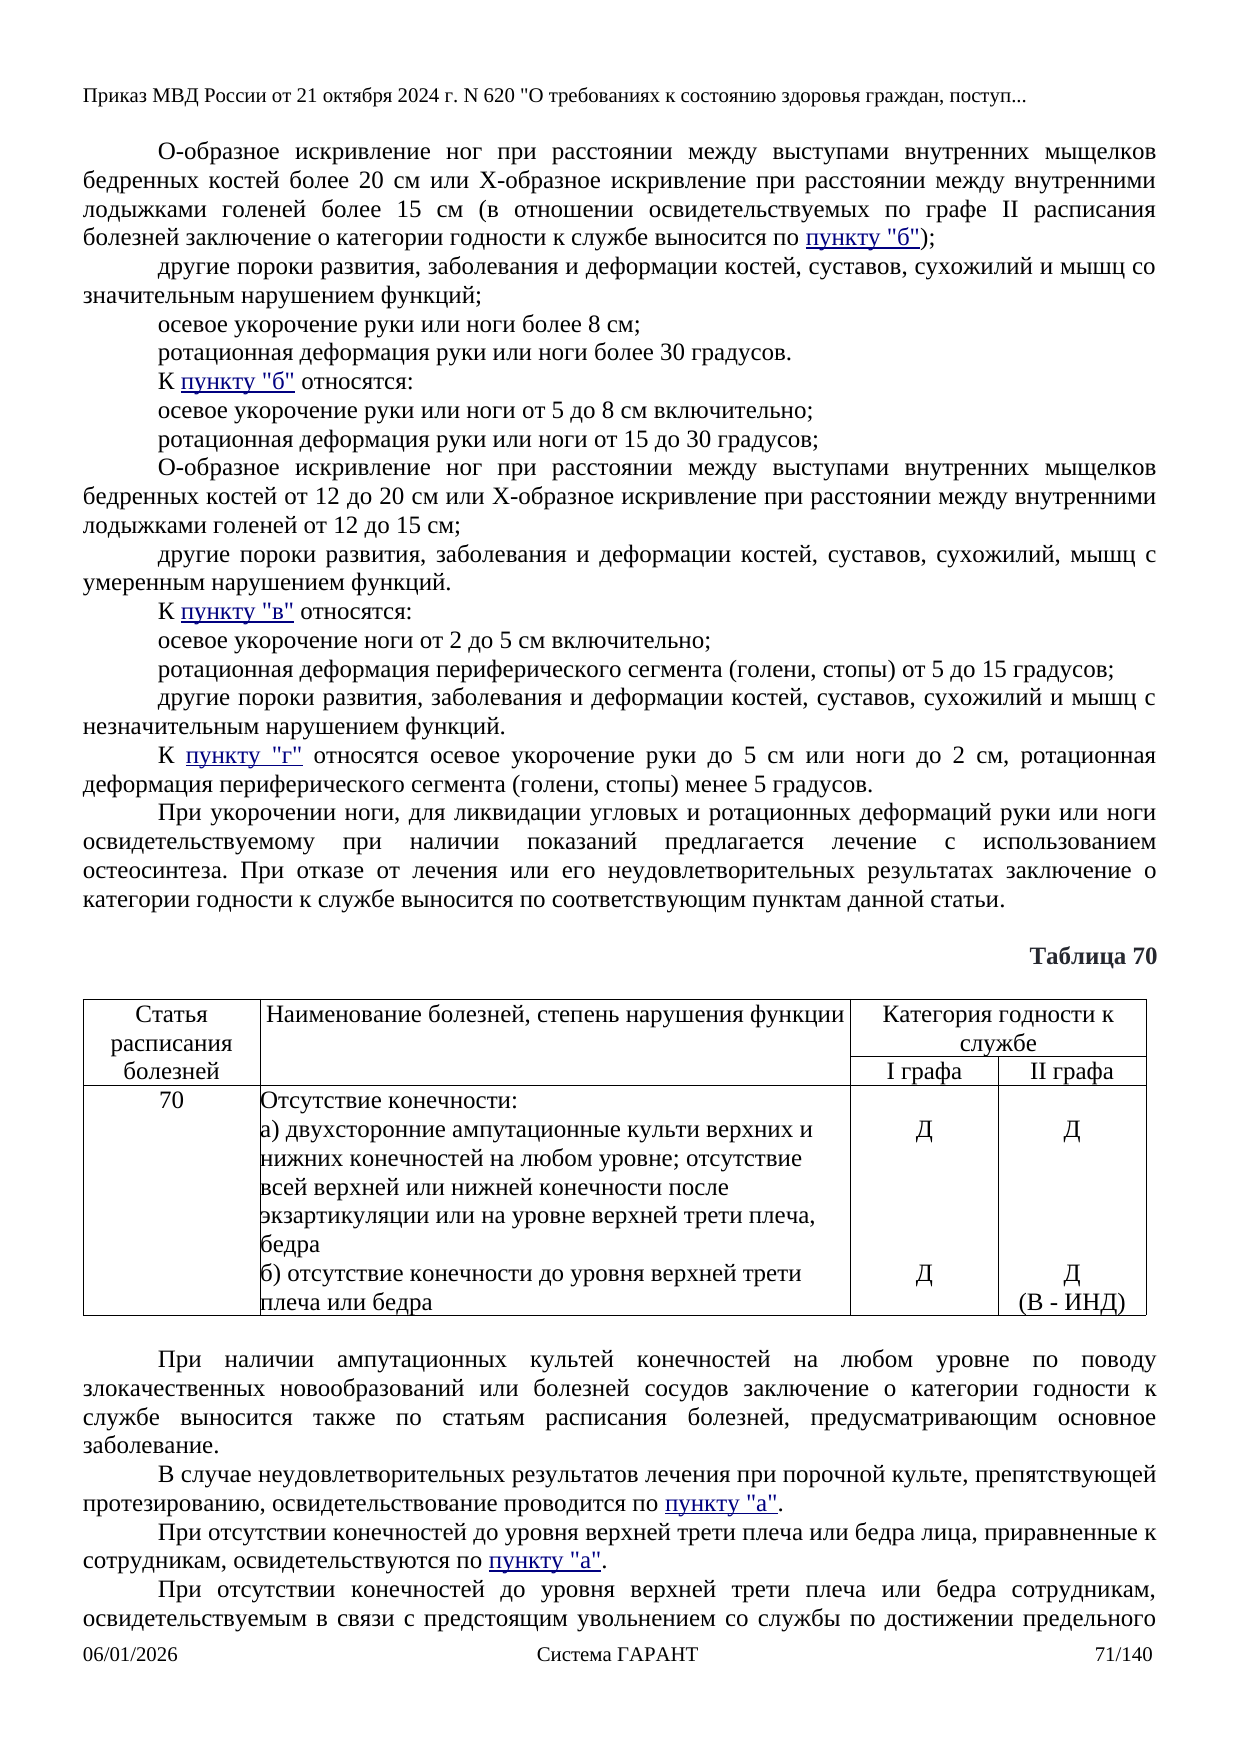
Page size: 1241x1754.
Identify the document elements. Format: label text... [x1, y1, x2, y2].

text ротационная деформация руки или ноги более 30 градусов. [83, 337, 1157, 366]
table_header Категория годности к службе [851, 1000, 1146, 1056]
text К пункту "в" относятся: [83, 596, 1157, 625]
table_cell [84, 1258, 260, 1315]
table_cell [851, 1086, 998, 1114]
table_cell I графа [851, 1057, 998, 1085]
table_cell б) отсутствие конечности до уровня верхней трети плеча или бедра [261, 1258, 850, 1315]
text осевое укорочение ноги от 2 до 5 см включительно; [83, 625, 1157, 654]
text О-образное искривление ног при расстоянии между выступами внутренних мыщелков бедренных костей более 20 см или Х-образное искривление при расстоянии между внутренними лодыжками голеней более 15 см (в отношении освидетельствуемых по графе II расписания болезней заключение о категории годности к службе выносится по пункту "б"); [83, 136, 1157, 251]
table_header Статья расписания болезней [84, 1000, 260, 1085]
text При укорочении ноги, для ликвидации угловых и ротационных деформаций руки или ноги освидетельствуемому при наличии показаний предлагается лечение с использованием остеосинтеза. При отказе от лечения или его неудовлетворительных результатах заключение о категории годности к службе выносится по соответствующим пунктам данной статьи. [83, 797, 1157, 912]
table_cell II графа [999, 1057, 1146, 1085]
text Таблица 70 [83, 941, 1157, 970]
text При наличии ампутационных культей конечностей на любом уровне по поводу злокачественных новообразований или болезней сосудов заключение о категории годности к службе выносится также по статьям расписания болезней, предусматривающим основное заболевание. [83, 1344, 1157, 1459]
text осевое укорочение руки или ноги от 5 до 8 см включительно; [83, 395, 1157, 424]
text ротационная деформация руки или ноги от 15 до 30 градусов; [83, 424, 1157, 452]
table_cell Д (В - ИНД) [999, 1258, 1146, 1315]
table_cell 70 [84, 1086, 260, 1114]
text О-образное искривление ног при расстоянии между выступами внутренних мыщелков бедренных костей от 12 до 20 см или Х-образное искривление при расстоянии между внутренними лодыжками голеней от 12 до 15 см; [83, 452, 1157, 539]
table_cell Отсутствие конечности: [261, 1086, 850, 1114]
table_cell а) двухсторонние ампутационные культи верхних и нижних конечностей на любом уровне; отсутствие всей верхней или нижней конечности после экзартикуляции или на уровне верхней трети плеча, бедра [261, 1114, 850, 1258]
table_cell [84, 1114, 260, 1258]
text осевое укорочение руки или ноги более 8 см; [83, 309, 1157, 337]
table_cell Д [851, 1114, 998, 1258]
text другие пороки развития, заболевания и деформации костей, суставов, сухожилий и мышц с незначительным нарушением функций. [83, 682, 1157, 740]
table_header Наименование болезней, степень нарушения функции [261, 1000, 850, 1085]
text ротационная деформация периферического сегмента (голени, стопы) от 5 до 15 градусов; [83, 654, 1157, 682]
text При отсутствии конечностей до уровня верхней трети плеча или бедра лица, приравненные к сотрудникам, освидетельствуются по пункту "а". [83, 1517, 1157, 1574]
text другие пороки развития, заболевания и деформации костей, суставов, сухожилий, мышц с умеренным нарушением функций. [83, 539, 1157, 596]
table_cell Д [851, 1258, 998, 1315]
text При отсутствии конечностей до уровня верхней трети плеча или бедра сотрудникам, освидетельствуемым в связи с предстоящим увольнением со службы по достижении предельного [83, 1574, 1157, 1632]
table_cell [999, 1086, 1146, 1114]
text К пункту "б" относятся: [83, 366, 1157, 395]
table_cell Д [999, 1114, 1146, 1258]
text В случае неудовлетворительных результатов лечения при порочной культе, препятствующей протезированию, освидетельствование проводится по пункту "а". [83, 1459, 1157, 1517]
text другие пороки развития, заболевания и деформации костей, суставов, сухожилий и мышц со значительным нарушением функций; [83, 251, 1157, 309]
text К пункту "г" относятся осевое укорочение руки до 5 см или ноги до 2 см, ротационная деформация периферического сегмента (голени, стопы) менее 5 градусов. [83, 740, 1157, 797]
